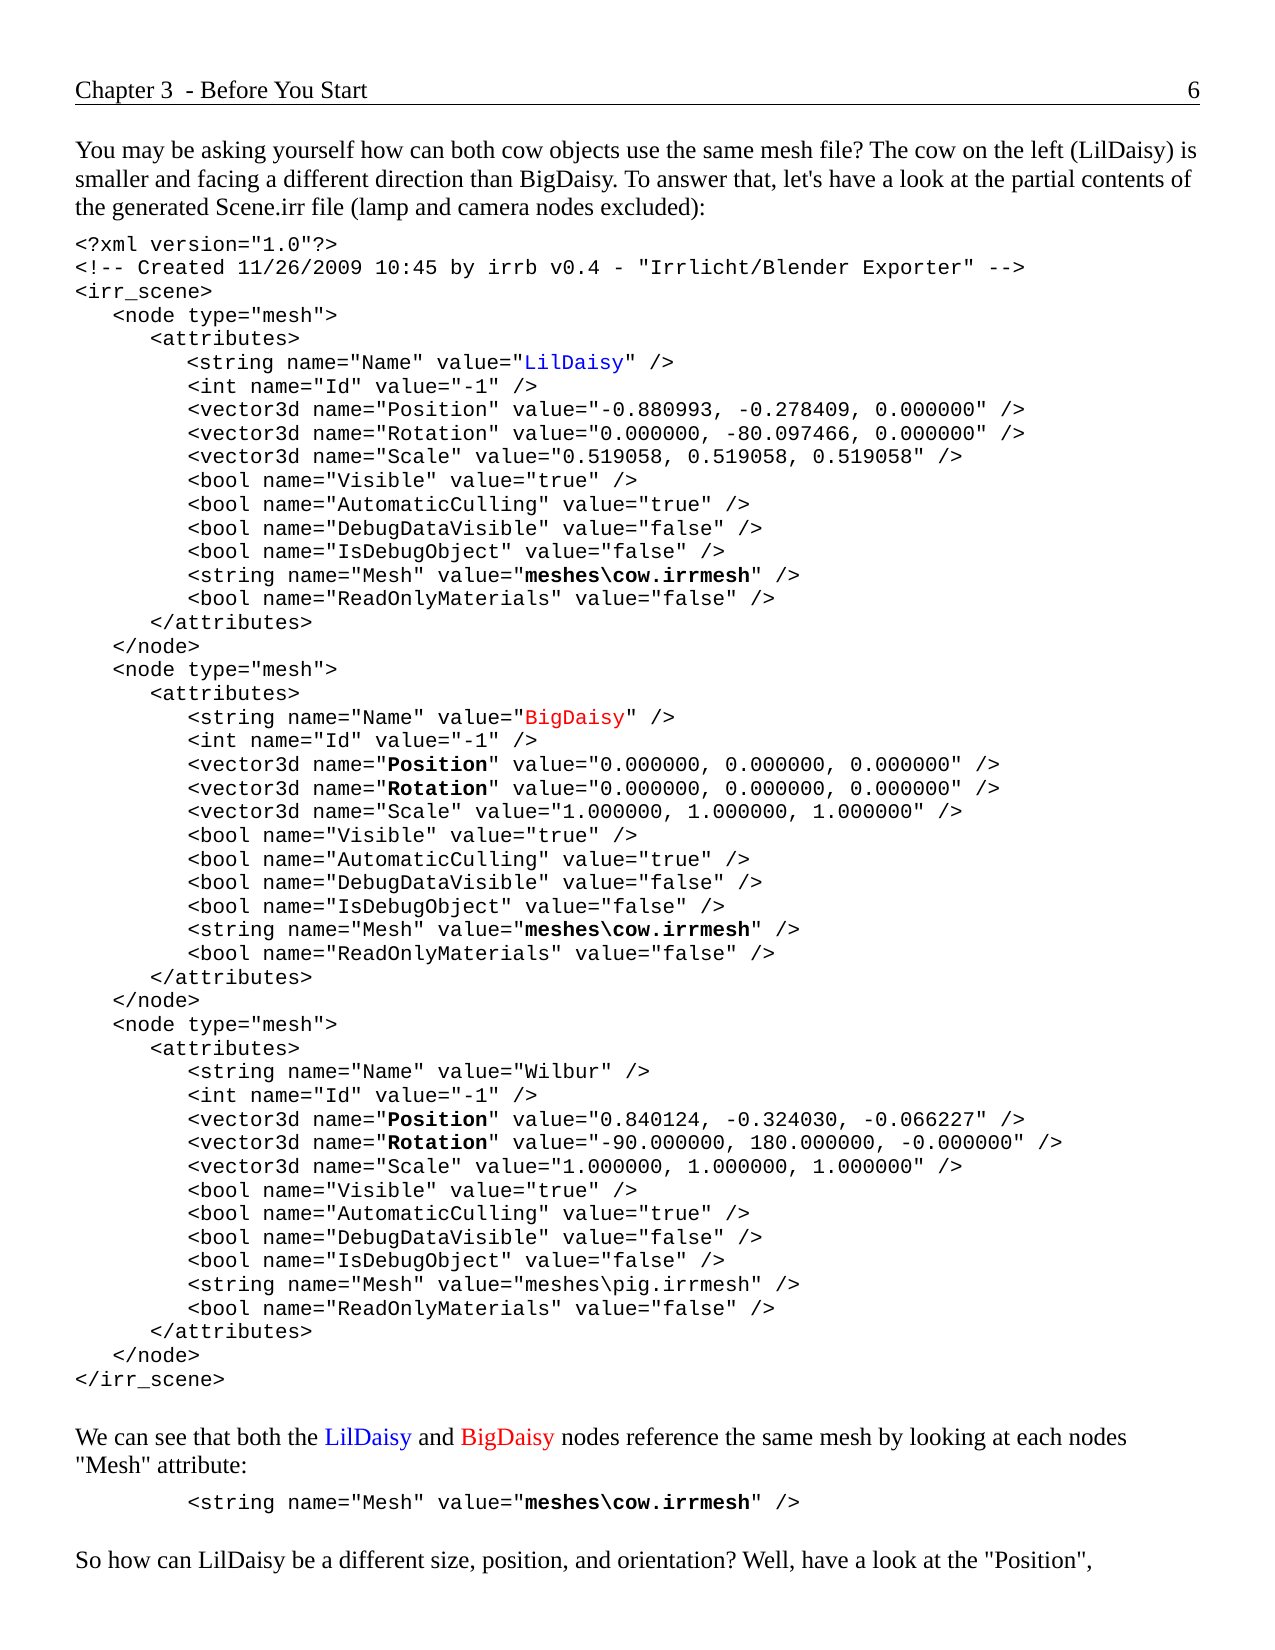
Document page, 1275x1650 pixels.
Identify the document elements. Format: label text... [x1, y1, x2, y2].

text You may be asking yourself how can both cow objects use the same mesh file? The cow on the left (LilDaisy) is smaller and facing a different direction than BigDaisy. To answer that, let's have a look at the partial contents of the generated Scene.irr file (lamp and camera nodes excluded): [75, 135, 1200, 221]
text <bool name="IsDebugObject" value="false" /> [75, 541, 1200, 565]
text <bool name="IsDebugObject" value="false" /> [75, 896, 1200, 919]
text <bool name="AutomaticCulling" value="true" /> [75, 1203, 1200, 1227]
text <attributes> [75, 683, 1200, 707]
text </attributes> [75, 1321, 1200, 1345]
text </irr_scene> [75, 1369, 1200, 1392]
text <string name="Mesh" value="meshes\cow.irrmesh" /> [75, 565, 1200, 588]
text <bool name="ReadOnlyMaterials" value="false" /> [75, 1298, 1200, 1321]
text <string name="Mesh" value="meshes\cow.irrmesh" /> [75, 1492, 1200, 1516]
text <int name="Id" value="-1" /> [75, 376, 1200, 399]
text <node type="mesh"> [75, 305, 1200, 328]
text <!-- Created 11/26/2009 10:45 by irrb v0.4 - "Irrlicht/Blender Exporter" --> [75, 257, 1200, 281]
text <vector3d name="Rotation" value="0.000000, -80.097466, 0.000000" /> [75, 423, 1200, 447]
text <bool name="Visible" value="true" /> [75, 825, 1200, 848]
text <string name="Mesh" value="meshes\pig.irrmesh" /> [75, 1274, 1200, 1298]
text <string name="Name" value="LilDaisy" /> [75, 352, 1200, 376]
text <bool name="DebugDataVisible" value="false" /> [75, 872, 1200, 896]
text </node> [75, 636, 1200, 659]
text We can see that both the LilDaisy and BigDaisy nodes reference the same mesh by looking at each nodes "Mesh" attribute: [75, 1422, 1200, 1479]
text <bool name="AutomaticCulling" value="true" /> [75, 848, 1200, 872]
text <bool name="AutomaticCulling" value="true" /> [75, 494, 1200, 517]
text <?xml version="1.0"?> [75, 234, 1200, 257]
text <vector3d name="Rotation" value="-90.000000, 180.000000, -0.000000" /> [75, 1132, 1200, 1156]
text <vector3d name="Position" value="-0.880993, -0.278409, 0.000000" /> [75, 399, 1200, 423]
text <bool name="IsDebugObject" value="false" /> [75, 1251, 1200, 1274]
text <bool name="ReadOnlyMaterials" value="false" /> [75, 588, 1200, 612]
text </attributes> [75, 967, 1200, 990]
text <node type="mesh"> [75, 1014, 1200, 1038]
text <bool name="ReadOnlyMaterials" value="false" /> [75, 943, 1200, 967]
text <vector3d name="Position" value="0.840124, -0.324030, -0.066227" /> [75, 1109, 1200, 1132]
text <vector3d name="Rotation" value="0.000000, 0.000000, 0.000000" /> [75, 778, 1200, 801]
text </node> [75, 990, 1200, 1014]
text <vector3d name="Scale" value="0.519058, 0.519058, 0.519058" /> [75, 447, 1200, 470]
text <vector3d name="Scale" value="1.000000, 1.000000, 1.000000" /> [75, 801, 1200, 825]
text <int name="Id" value="-1" /> [75, 730, 1200, 754]
text <string name="Mesh" value="meshes\cow.irrmesh" /> [75, 919, 1200, 943]
text <string name="Name" value="BigDaisy" /> [75, 707, 1200, 730]
text <node type="mesh"> [75, 659, 1200, 683]
text <vector3d name="Position" value="0.000000, 0.000000, 0.000000" /> [75, 754, 1200, 778]
text </node> [75, 1345, 1200, 1369]
text <attributes> [75, 328, 1200, 352]
text <string name="Name" value="Wilbur" /> [75, 1061, 1200, 1085]
text <bool name="Visible" value="true" /> [75, 470, 1200, 494]
text <vector3d name="Scale" value="1.000000, 1.000000, 1.000000" /> [75, 1156, 1200, 1179]
text </attributes> [75, 612, 1200, 636]
text <int name="Id" value="-1" /> [75, 1085, 1200, 1109]
text <bool name="Visible" value="true" /> [75, 1179, 1200, 1203]
text <attributes> [75, 1038, 1200, 1061]
text <bool name="DebugDataVisible" value="false" /> [75, 1227, 1200, 1251]
text <irr_scene> [75, 281, 1200, 305]
text <bool name="DebugDataVisible" value="false" /> [75, 517, 1200, 541]
text So how can LilDaisy be a different size, position, and orientation? Well, have a look at the "Position", [75, 1545, 1200, 1574]
